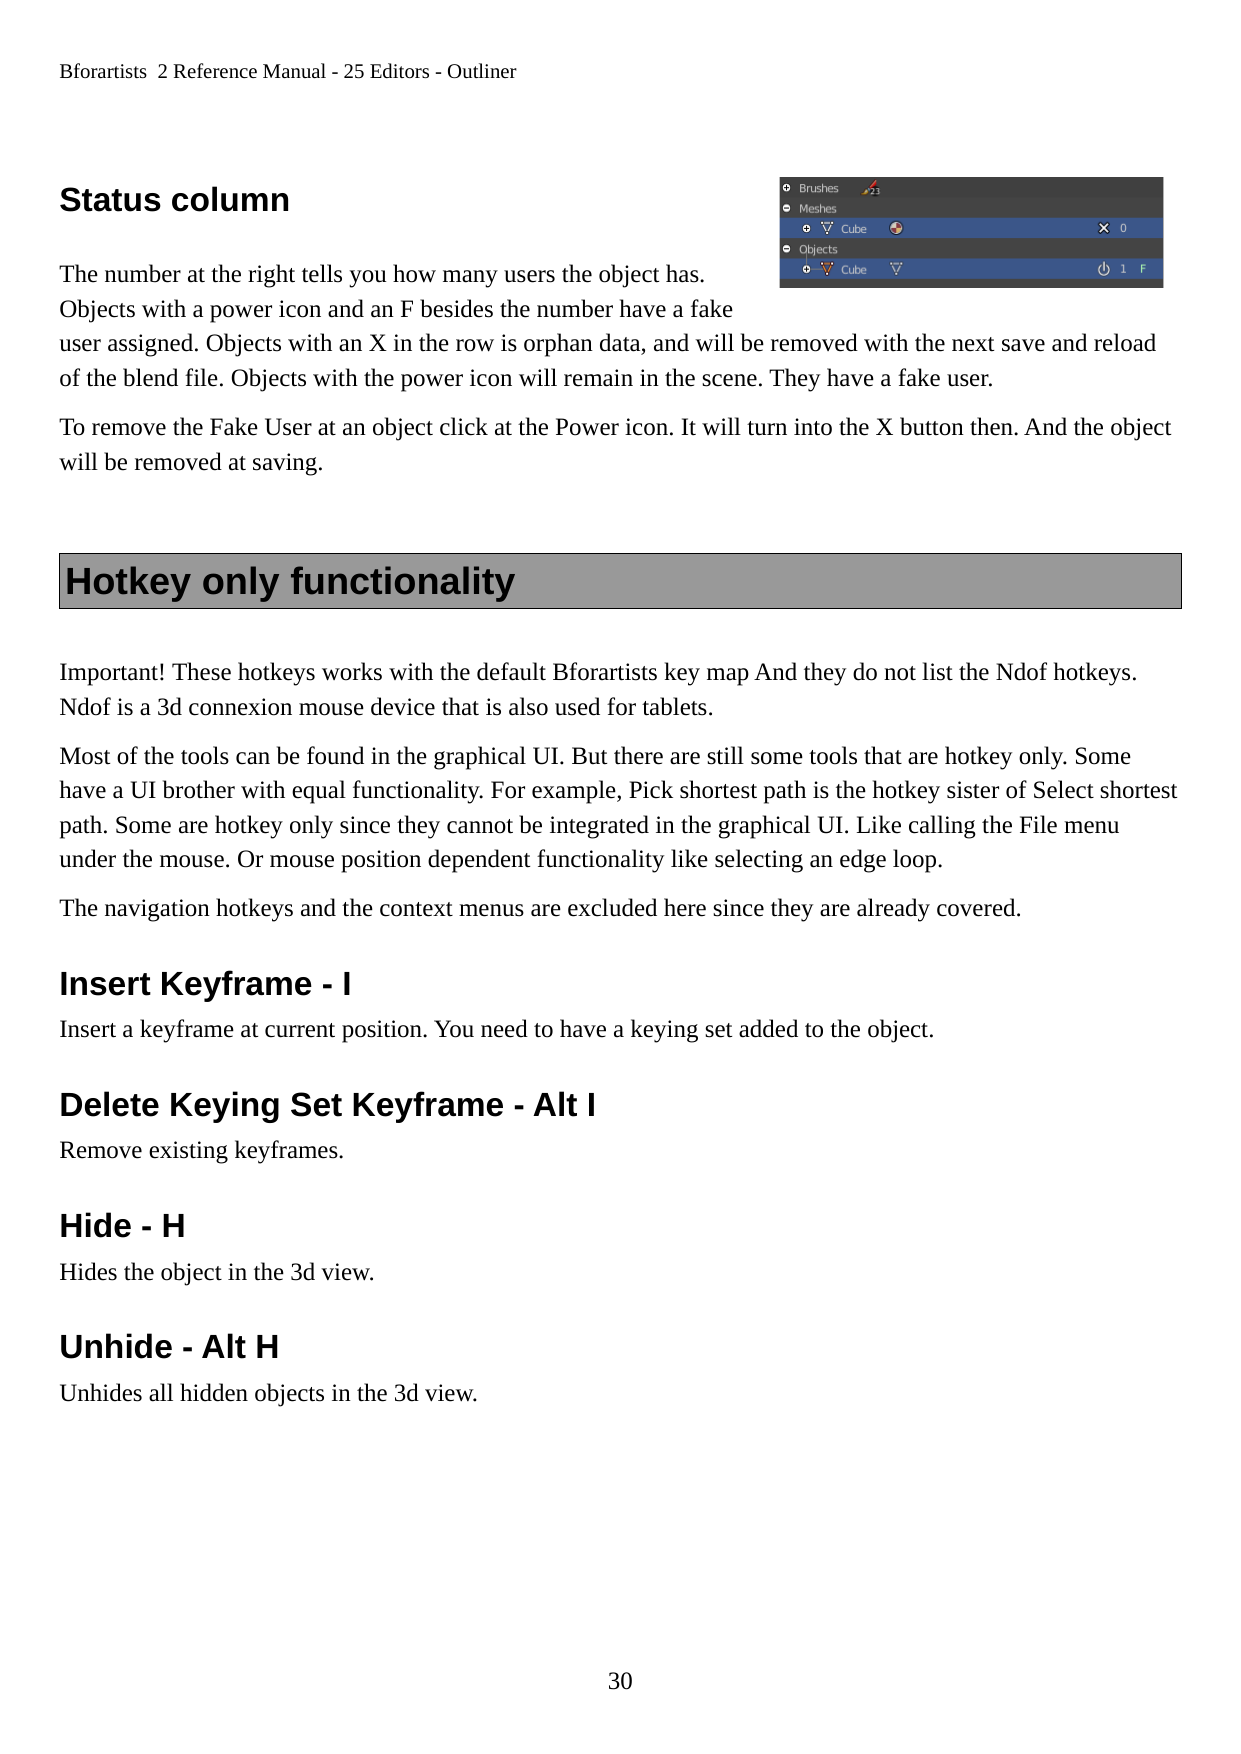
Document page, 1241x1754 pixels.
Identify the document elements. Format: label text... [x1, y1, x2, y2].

subtitle Delete Keying Set Keyframe - Alt I [59, 1084, 1181, 1123]
text Remove existing keyframes. [59, 1136, 1181, 1164]
text Insert a keyframe at current position. You need to have a keying set added to the object. [59, 1014, 1181, 1043]
text Most of the tools can be found in the graphical UI. But there are still some tools that are hotkey only. Some have a UI brother with equal functionality. For example, Pick shortest path is the hotkey sister of Select shortest path. Some are hotkey only since they cannot be integrated in the graphical UI. Like calling the File menu under the mouse. Or mouse position dependent functionality like selecting an edge loop. [59, 741, 1181, 873]
text The navigation hotkeys and the context menus are excluded here since they are already covered. [59, 893, 1181, 922]
table_header Hotkey only functionality [60, 554, 1181, 608]
text Important! These hotkeys works with the default Bforartists key map And they do not list the Ndof hotkeys. Ndof is a 3d connexion mouse device that is also used for tablets. [59, 657, 1181, 721]
text The number at the right tells you how many users the object has. Objects with a power icon and an F besides the number have a fake user assigned. Objects with an X in the row is orphan data, and will be removed with the next save and reload of the blend file. Objects with the power icon will remain in the scene. They have a fake user. [59, 259, 1181, 392]
subtitle Status column [59, 180, 779, 218]
subtitle Unhide - Alt H [59, 1327, 1181, 1365]
subtitle [1164, 180, 1181, 218]
subtitle Insert Keyframe - I [59, 963, 1181, 1002]
text Unhides all hidden objects in the 3d view. [59, 1378, 1181, 1406]
picture [779, 177, 1164, 288]
subtitle Hide - H [59, 1206, 1181, 1244]
text Hides the object in the 3d view. [59, 1257, 1181, 1285]
text To remove the Fake User at an object click at the Power icon. It will turn into the X button then. And the object will be removed at saving. [59, 412, 1181, 475]
